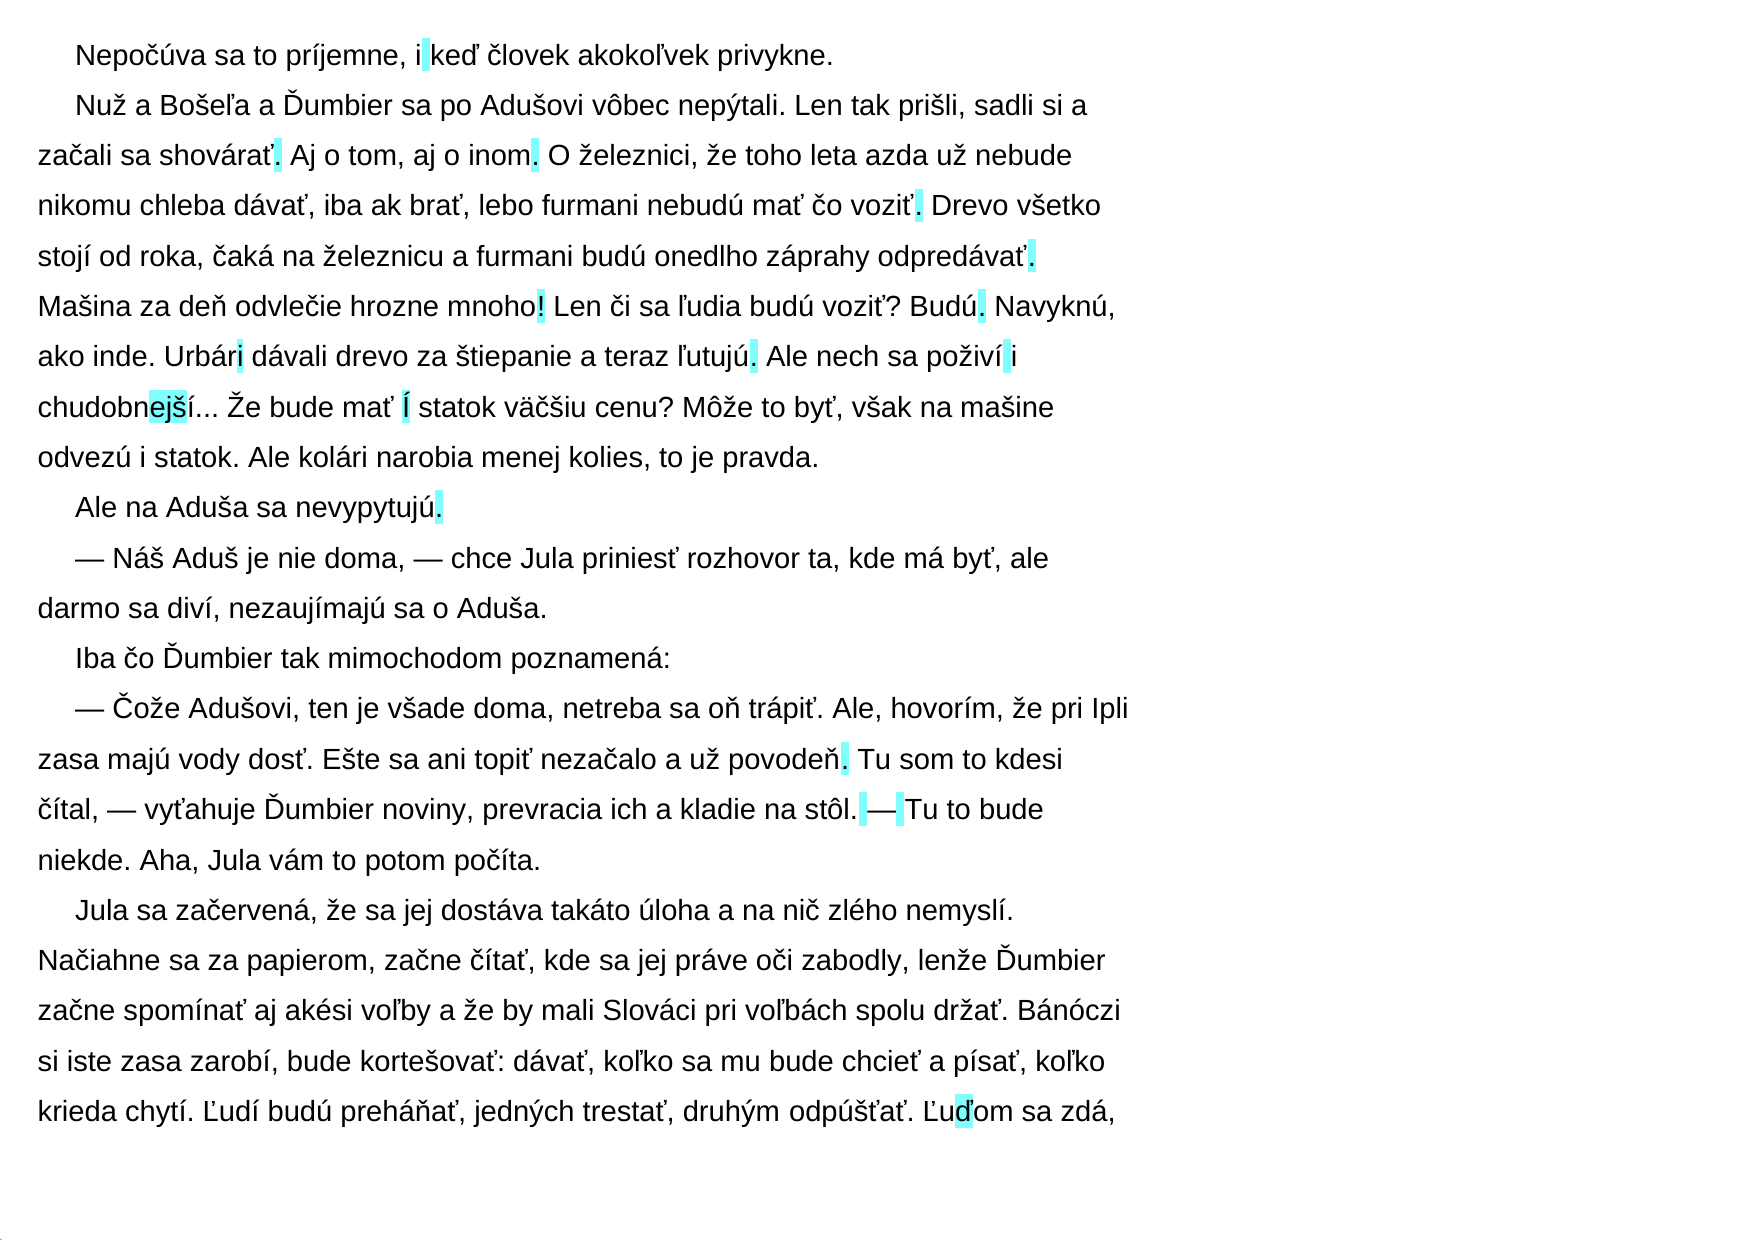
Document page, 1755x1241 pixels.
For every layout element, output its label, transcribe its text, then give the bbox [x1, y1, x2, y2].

text Nepočúva sa to príjemne, i keď človek akokoľvek privykne. [37, 37, 1130, 71]
text Jula sa začervená, že sa jej dostáva takáto úloha a na nič zlého nemyslí. Načiahne sa za papierom, začne čítať, kde sa jej práve oči zabodly, lenže Ďumbier začne spomínať aj akési voľby a že by mali Slováci pri voľbách spolu držať. Bánóczi si iste zasa zarobí, bude kortešovať: dávať, koľko sa mu bude chcieť a písať, koľko krieda chytí. Ľudí budú preháňať, jedných trestať, druhým odpúšťať. Ľuďom sa zdá, [37, 893, 1130, 1128]
text Iba čo Ďumbier tak mimochodom poznamená: [37, 641, 1130, 675]
text — Čože Adušovi, ten je všade doma, netreba sa oň trápiť. Ale, hovorím, že pri Ipli zasa majú vody dosť. Ešte sa ani topiť nezačalo a už povodeň. Tu som to kdesi čítal, — vyťahuje Ďumbier noviny, prevracia ich a kladie na stôl. — Tu to bude niekde. Aha, Jula vám to potom počíta. [37, 692, 1130, 876]
text Ale na Aduša sa nevypytujú. [37, 490, 1130, 524]
text — Náš Aduš je nie doma, — chce Jula priniesť rozhovor ta, kde má byť, ale darmo sa diví, nezaujímajú sa o Aduša. [37, 541, 1130, 624]
text Nuž a Bošeľa a Ďumbier sa po Adušovi vôbec nepýtali. Len tak prišli, sadli si a začali sa shovárať. Aj o tom, aj o inom. O železnici, že toho leta azda už nebude nikomu chleba dávať, iba ak brať, lebo furmani nebudú mať čo voziť. Drevo všetko stojí od roka, čaká na železnicu a furmani budú onedlho záprahy odpredávať. Mašina za deň odvlečie hrozne mnoho! Len či sa ľudia budú voziť? Budú. Navyknú, ako inde. Urbári dávali drevo za štiepanie a teraz ľutujú. Ale nech sa poživí i chudobnejší... Že bude mať Í statok väčšiu cenu? Môže to byť, však na mašine odvezú i statok. Ale kolári narobia menej kolies, to je pravda. [37, 88, 1130, 473]
